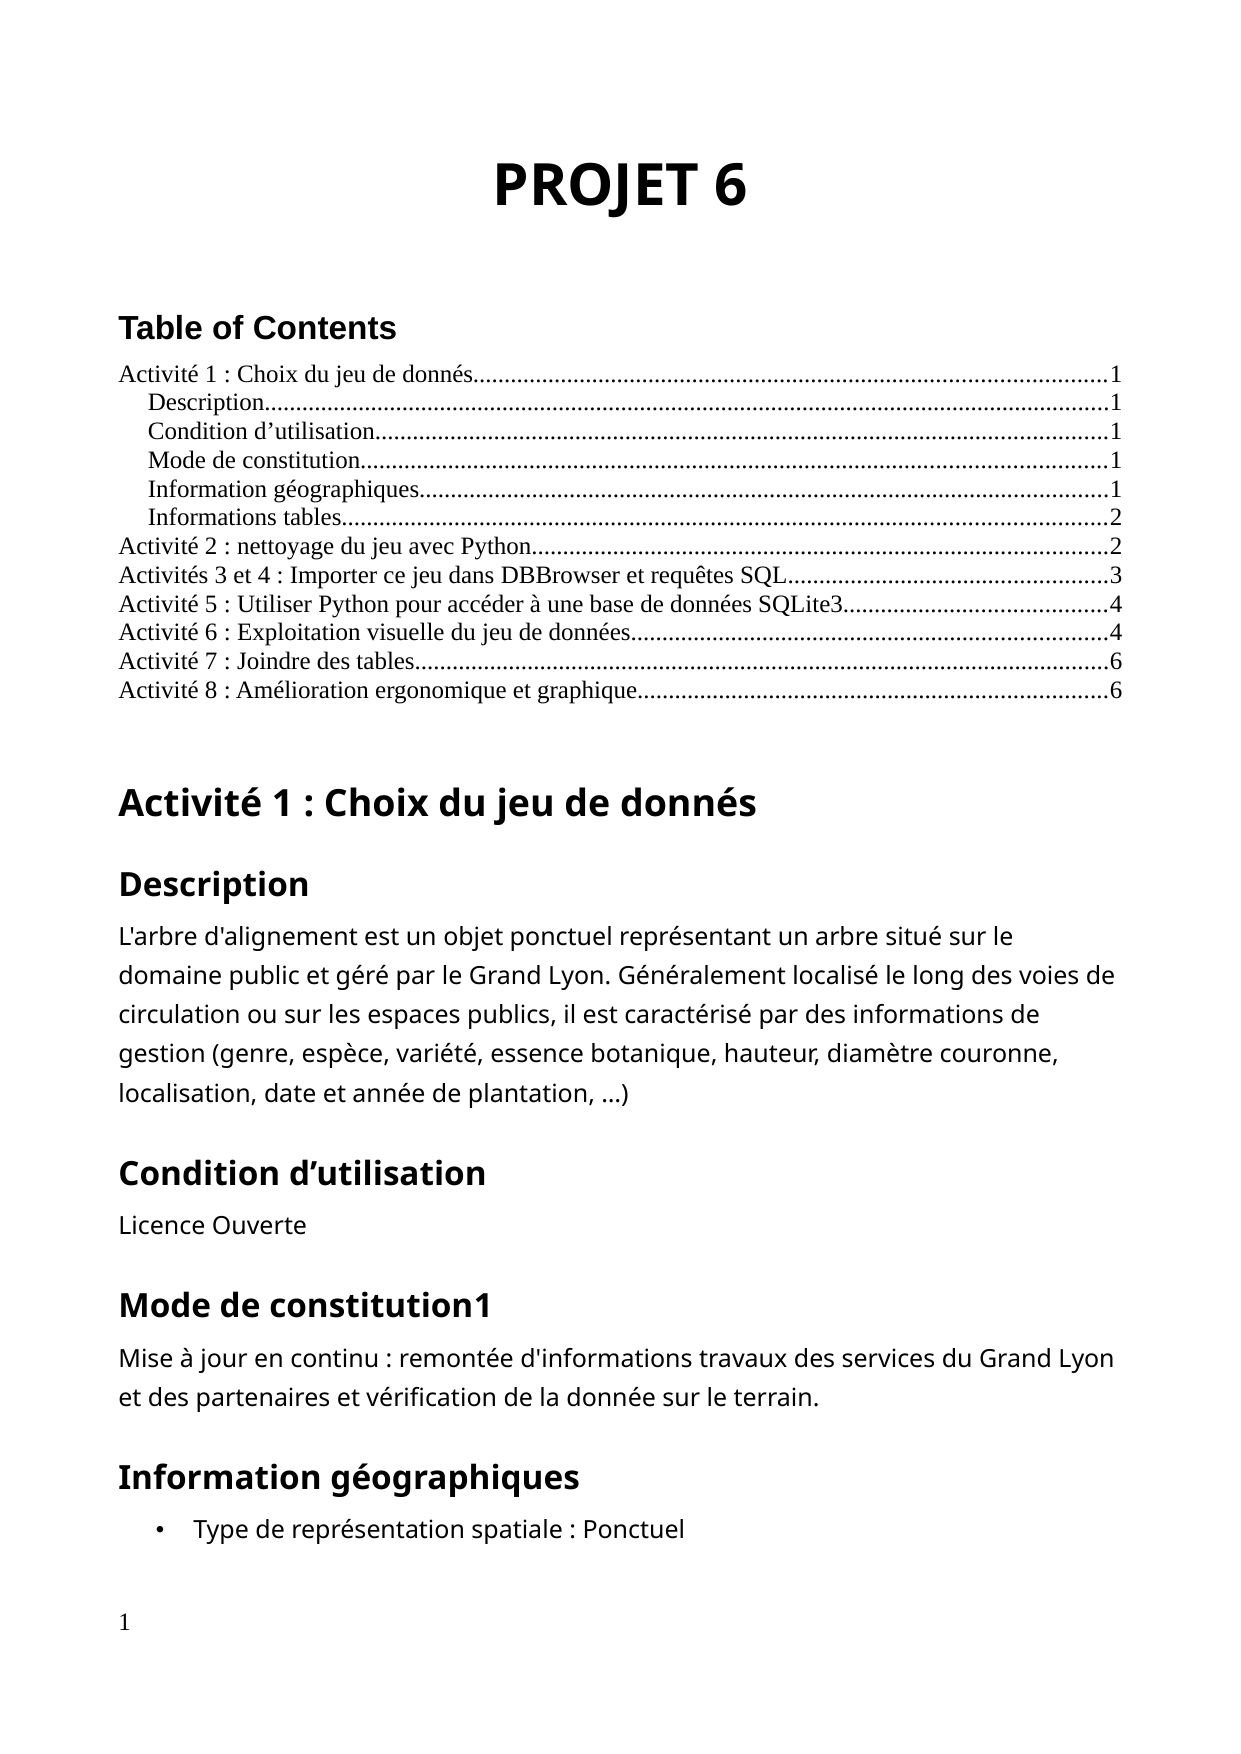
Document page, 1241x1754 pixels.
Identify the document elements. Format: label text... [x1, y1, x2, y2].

text Activités 3 et 4 : Importer ce jeu dans DBBrowser et requêtes SQL 3 [118, 560, 1122, 589]
text Activité 1 : Choix du jeu de donnés 1 [118, 359, 1122, 387]
text Activité 7 : Joindre des tables 6 [118, 646, 1122, 675]
text Information géographiques 1 [148, 474, 1122, 502]
text Mise à jour en continu : remontée d'informations travaux des services du Grand Lyon et des partenaires et vérification de la donnée sur le terrain. [118, 1340, 1122, 1413]
text L'arbre d'alignement est un objet ponctuel représentant un arbre situé sur le domaine public et géré par le Grand Lyon. Généralement localisé le long des voies de circulation ou sur les espaces publics, il est caractérisé par des informations de gestion (genre, espèce, variété, essence botanique, hauteur, diamètre couronne, localisation, date et année de plantation, …) [118, 918, 1122, 1109]
list Type de représentation spatiale : Ponctuel [156, 1512, 1122, 1546]
text Condition d’utilisation 1 [148, 416, 1122, 445]
subtitle Mode de constitution1 [118, 1282, 1122, 1328]
text Activité 6 : Exploitation visuelle du jeu de données 4 [118, 617, 1122, 646]
text Description 1 [148, 387, 1122, 416]
subtitle Table of Contents [118, 308, 1122, 346]
text Activité 8 : Amélioration ergonomique et graphique 6 [118, 675, 1122, 704]
title PROJET 6 [118, 143, 1122, 223]
text Informations tables 2 [148, 502, 1122, 531]
subtitle Condition d’utilisation [118, 1150, 1122, 1195]
subtitle Information géographiques [118, 1454, 1122, 1499]
text Licence Ouverte [118, 1208, 1122, 1242]
text Activité 5 : Utiliser Python pour accéder à une base de données SQLite3 4 [118, 589, 1122, 617]
text Mode de constitution 1 [148, 445, 1122, 474]
subtitle Activité 1 : Choix du jeu de donnés [118, 776, 1122, 827]
text Activité 2 : nettoyage du jeu avec Python 2 [118, 531, 1122, 560]
subtitle Description [118, 861, 1122, 906]
